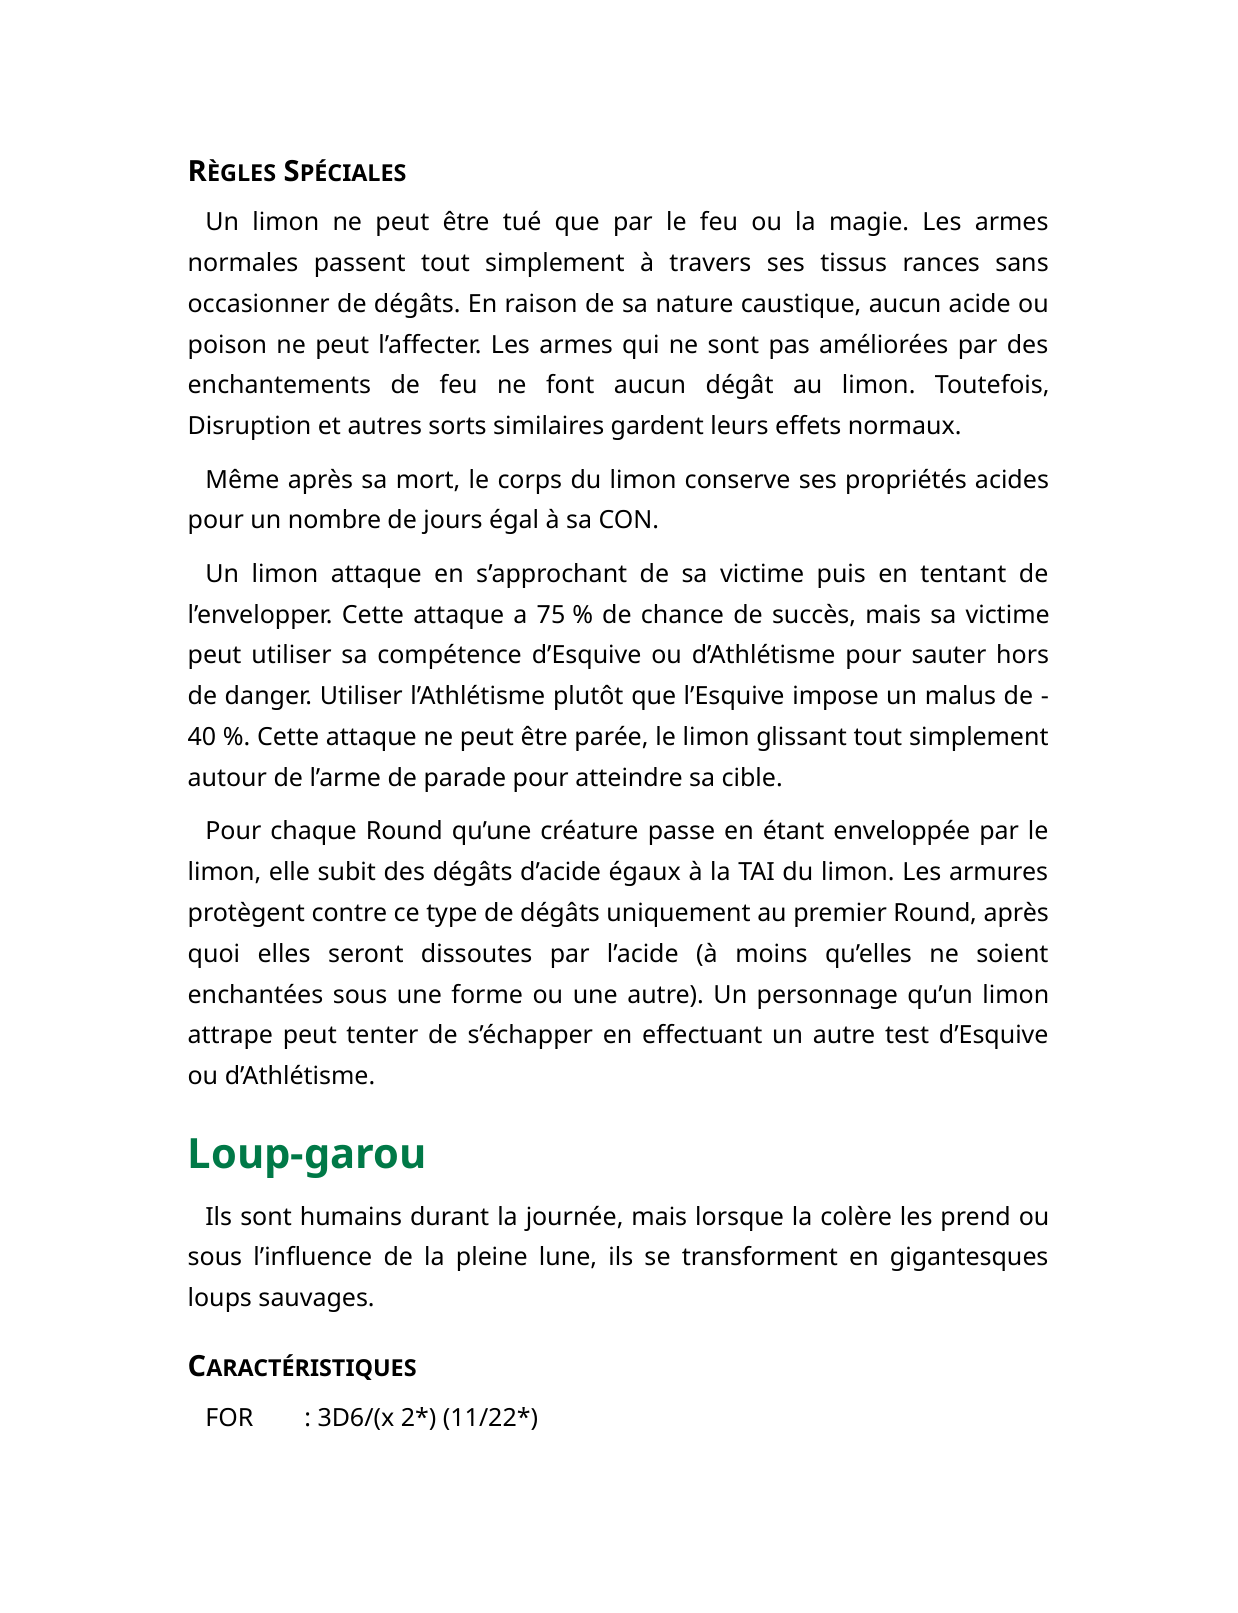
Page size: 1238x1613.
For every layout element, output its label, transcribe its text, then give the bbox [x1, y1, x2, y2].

text Caractéristiques [187, 1346, 1050, 1385]
text Loup-garou [187, 1124, 1050, 1181]
text Un limon attaque en s’approchant de sa victime puis en tentant de l’envelopper. Cette attaque a 75 % de chance de succès, mais sa victime peut utiliser sa compétence d’Esquive ou d’Athlétisme pour sauter hors de danger. Utiliser l’Athlétisme plutôt que l’Esquive impose un malus de -40 %. Cette attaque ne peut être parée, le limon glissant tout simplement autour de l’arme de parade pour atteindre sa cible. [187, 556, 1050, 794]
text Règles Spéciales [187, 150, 1050, 190]
text FOR : 3D6/(x 2*) (11/22*) [187, 1399, 1050, 1434]
text Pour chaque Round qu’une créature passe en étant enveloppée par le limon, elle subit des dégâts d’acide égaux à la TAI du limon. Les armures protègent contre ce type de dégâts uniquement au premier Round, après quoi elles seront dissoutes par l’acide (à moins qu’elles ne soient enchantées sous une forme ou une autre). Un personnage qu’un limon attrape peut tenter de s’échapper en effectuant un autre test d’Esquive ou d’Athlétisme. [187, 813, 1050, 1092]
text Ils sont humains durant la journée, mais lorsque la colère les prend ou sous l’influence de la pleine lune, ils se transforment en gigantesques loups sauvages. [187, 1198, 1050, 1314]
text Même après sa mort, le corps du limon conserve ses propriétés acides pour un nombre de jours égal à sa CON. [187, 461, 1050, 536]
text Un limon ne peut être tué que par le feu ou la magie. Les armes normales passent tout simplement à travers ses tissus rances sans occasionner de dégâts. En raison de sa nature caustique, aucun acide ou poison ne peut l’affecter. Les armes qui ne sont pas améliorées par des enchantements de feu ne font aucun dégât au limon. Toutefois, Disruption et autres sorts similaires gardent leurs effets normaux. [187, 204, 1050, 442]
